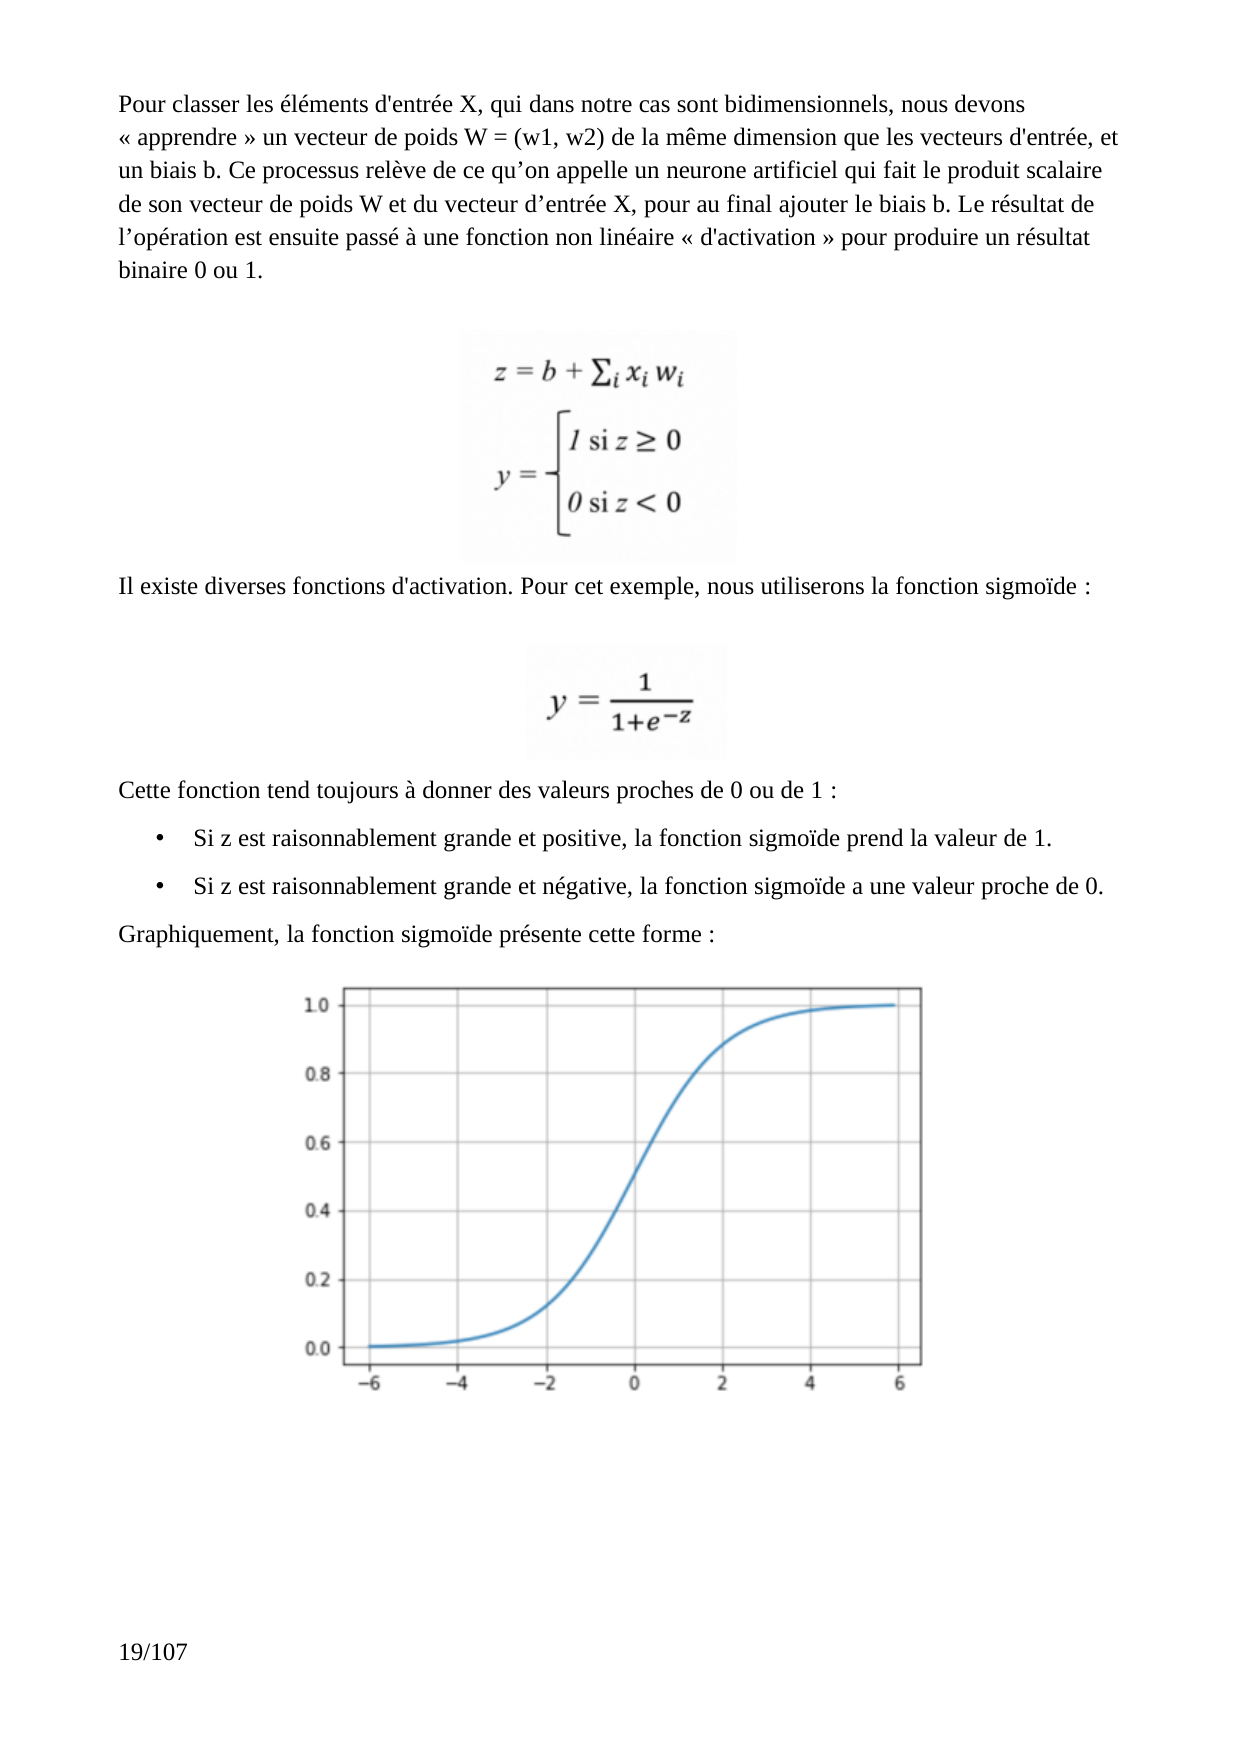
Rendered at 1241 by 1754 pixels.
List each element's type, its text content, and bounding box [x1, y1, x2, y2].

text Graphiquement, la fonction sigmoïde présente cette forme : [118, 919, 1122, 948]
picture [118, 303, 1123, 567]
picture [281, 967, 959, 1419]
text Il existe diverses fonctions d'activation. Pour cet exemple, nous utiliserons la fonction sigmoïde : [118, 567, 1122, 600]
picture [118, 619, 1123, 772]
list Si z est raisonnablement grande et positive, la fonction sigmoïde prend la valeur de 1. [156, 823, 1122, 852]
text Pour classer les éléments d'entrée X, qui dans notre cas sont bidimensionnels, nous devons « apprendre » un vecteur de poids W = (w1, w2) de la même dimension que les vecteurs d'entrée, et un biais b. Ce processus relève de ce qu’on appelle un neurone artificiel qui fait le produit scalaire de son vecteur de poids W et du vecteur d’entrée X, pour au final ajouter le biais b. Le résultat de l’opération est ensuite passé à une fonction non linéaire « d'activation » pour produire un résultat binaire 0 ou 1. [118, 88, 1122, 284]
list Si z est raisonnablement grande et négative, la fonction sigmoïde a une valeur proche de 0. [156, 871, 1122, 900]
text Cette fonction tend toujours à donner des valeurs proches de 0 ou de 1 : [118, 772, 1122, 804]
